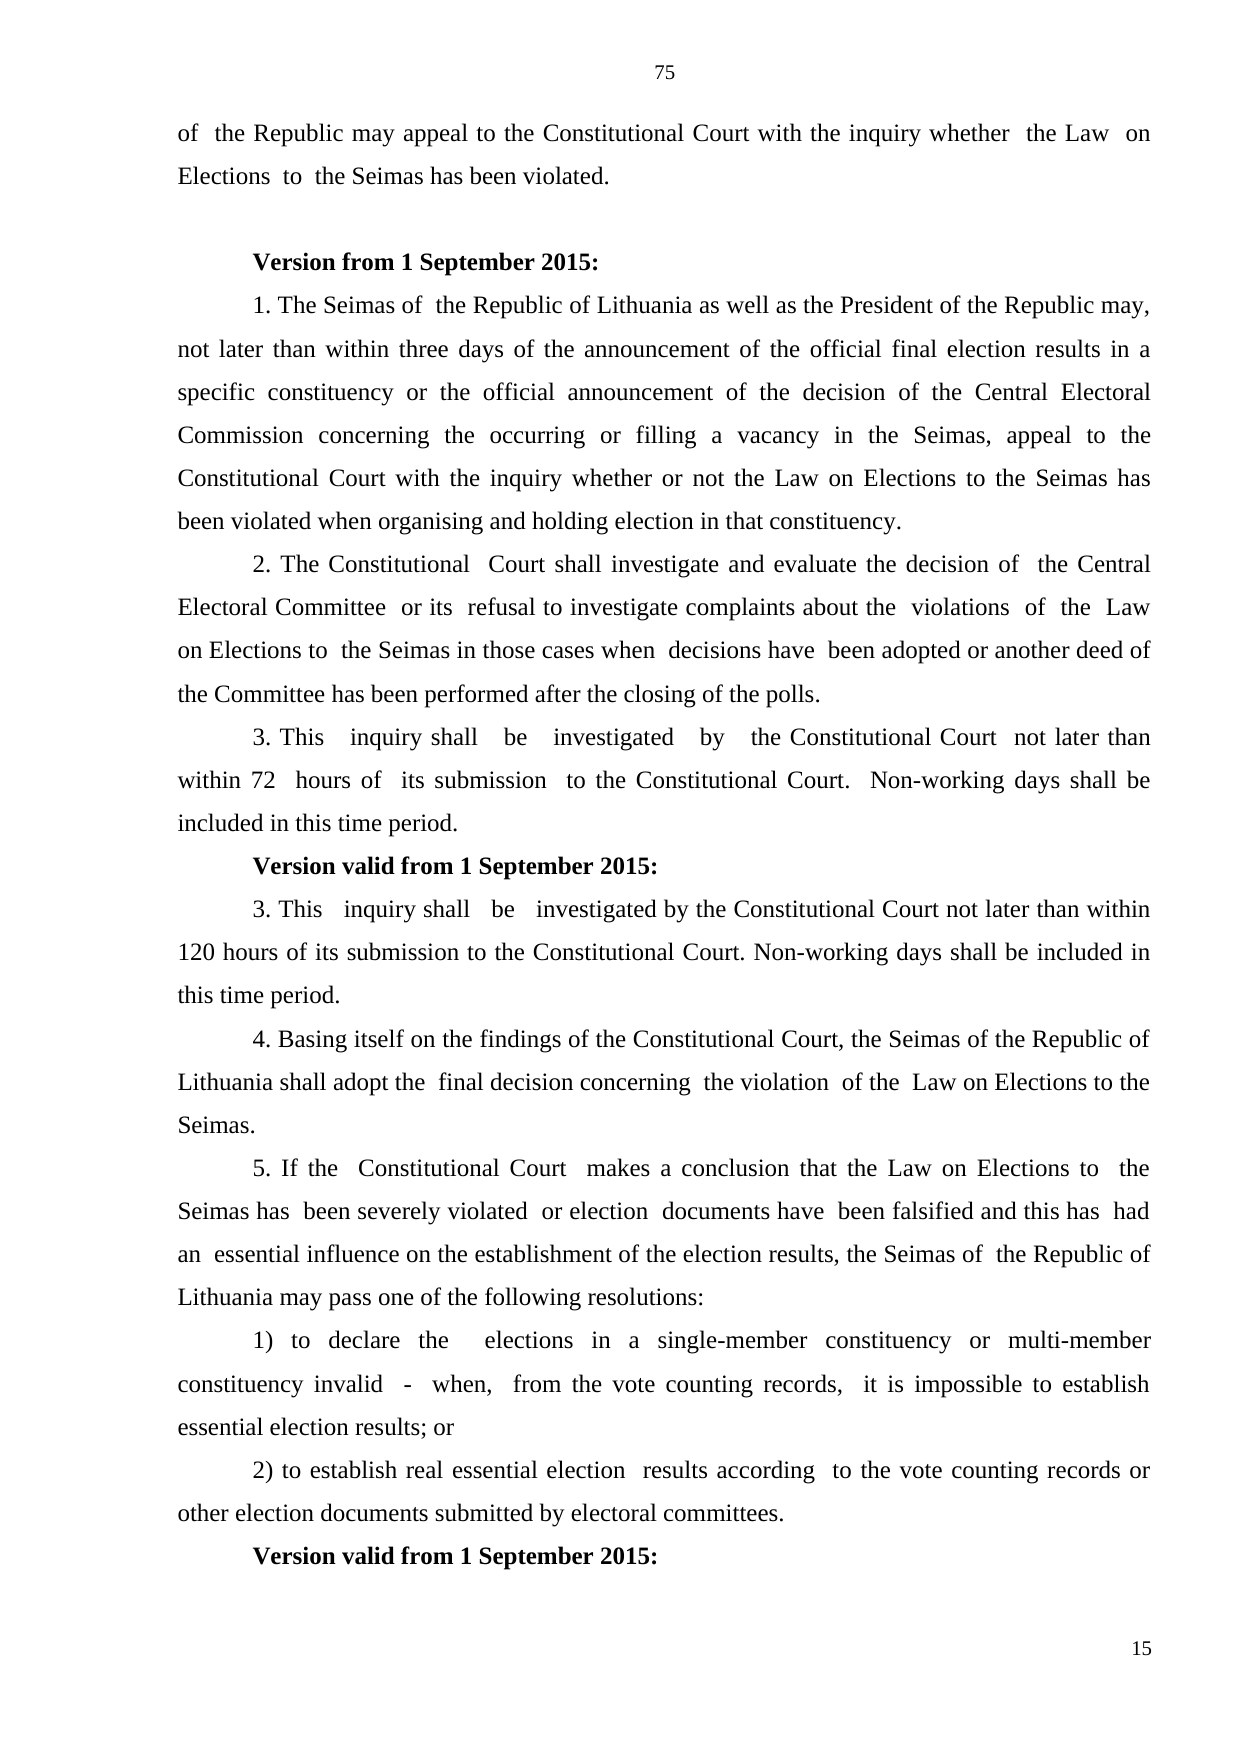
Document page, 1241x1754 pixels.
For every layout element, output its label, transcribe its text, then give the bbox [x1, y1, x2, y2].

text Version from 1 September 2015: [177, 247, 1152, 276]
text 4. Basing itself on the findings of the Constitutional Court, the Seimas of the Republic of Lithuania shall adopt the final decision concerning the violation of the Law on Elections to the Seimas. [177, 1024, 1152, 1139]
text 2) to establish real essential election results according to the vote counting records or other election documents submitted by electoral committees. [177, 1455, 1152, 1527]
text 5. If the Constitutional Court makes a conclusion that the Law on Elections to the Seimas has been severely violated or election documents have been falsified and this has had an essential influence on the establishment of the election results, the Seimas of the Republic of Lithuania may pass one of the following resolutions: [177, 1153, 1152, 1311]
text 3. This inquiry shall be investigated by the Constitutional Court not later than within 120 hours of its submission to the Constitutional Court. Non-working days shall be included in this time period. [177, 894, 1152, 1009]
text Version valid from 1 September 2015: [177, 851, 1152, 880]
text 1. The Seimas of the Republic of Lithuania as well as the President of the Republic may, not later than within three days of the announcement of the official final election results in a specific constituency or the official announcement of the decision of the Central Electoral Commission concerning the occurring or filling a vacancy in the Seimas, appeal to the Constitutional Court with the inquiry whether or not the Law on Elections to the Seimas has been violated when organising and holding election in that constituency. [177, 291, 1152, 535]
text Version valid from 1 September 2015: [177, 1541, 1152, 1570]
text 2. The Constitutional Court shall investigate and evaluate the decision of the Central Electoral Committee or its refusal to investigate complaints about the violations of the Law on Elections to the Seimas in those cases when decisions have been adopted or another deed of the Committee has been performed after the closing of the polls. [177, 549, 1152, 707]
text 3. This inquiry shall be investigated by the Constitutional Court not later than within 72 hours of its submission to the Constitutional Court. Non-working days shall be included in this time period. [177, 722, 1152, 837]
text 1) to declare the elections in a single-member constituency or multi-member constituency invalid - when, from the vote counting records, it is impossible to establish essential election results; or [177, 1326, 1152, 1441]
text of the Republic may appeal to the Constitutional Court with the inquiry whether the Law on Elections to the Seimas has been violated. [177, 118, 1152, 190]
